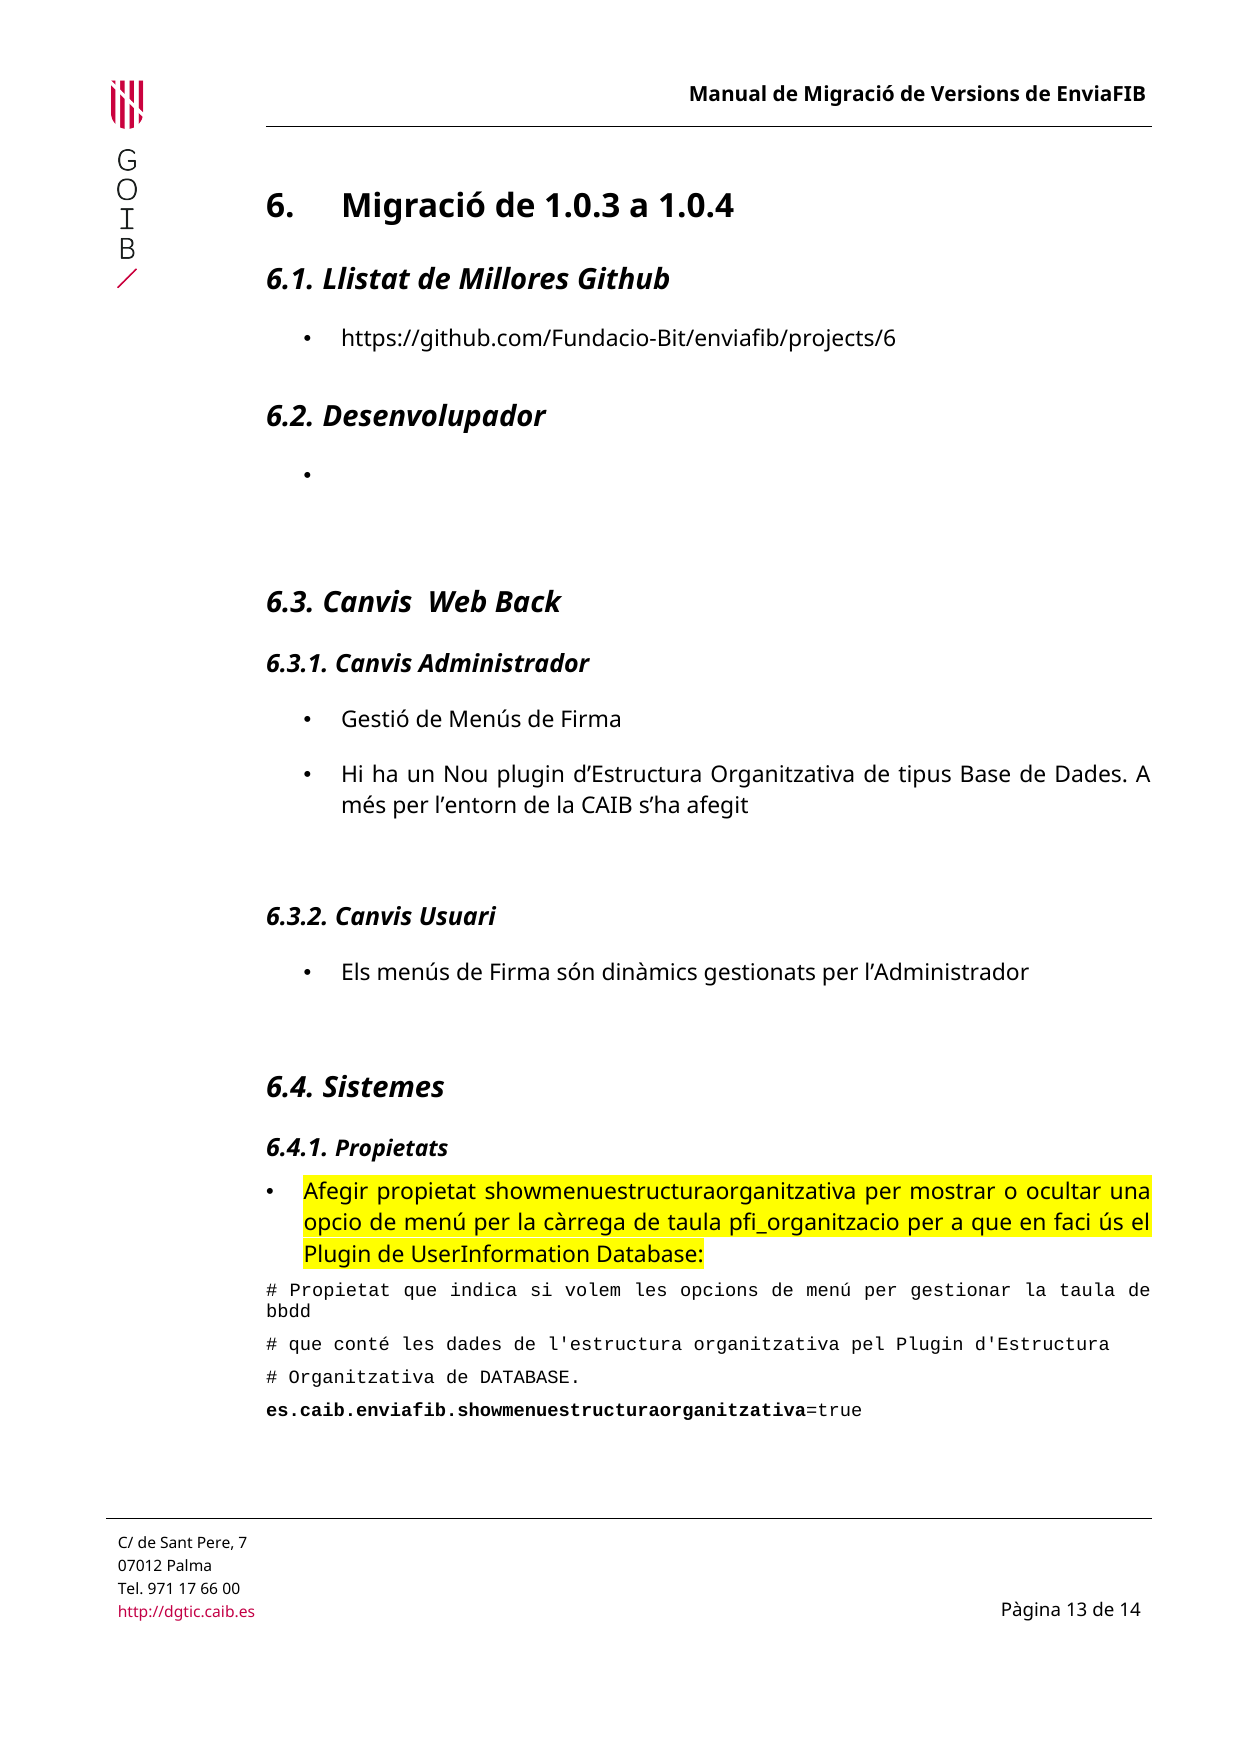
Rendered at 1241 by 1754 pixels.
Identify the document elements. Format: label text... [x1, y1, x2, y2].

list Els menús de Firma són dinàmics gestionats per l’Administrador [303, 956, 1152, 988]
picture [82, 57, 172, 319]
table_header # Propietat que indica si volem les opcions de menú per gestionar la taula de bbdd # que conté les dades de l'estructura organitzativa pel Plugin d'Estructura # Organitzativa de DATABASE. es.caib.enviafib.showmenuestructuraorganitzativa=true [266, 1281, 1152, 1434]
subtitle Canvis Usuari [266, 899, 1152, 933]
list Afegir propietat showmenuestructuraorganitzativa per mostrar o ocultar una opcio de menú per la càrrega de taula pfi_organitzacio per a que en faci ús el Plugin de UserInformation Database: [266, 1175, 1152, 1269]
subtitle Sistemes [266, 1066, 1152, 1106]
subtitle Desenvolupador [266, 395, 1152, 434]
list https://github.com/Fundacio-Bit/enviafib/projects/6 [303, 322, 1152, 353]
list Gestió de Menús de Firma [303, 703, 1152, 734]
subtitle Canvis Web Back [266, 582, 1152, 621]
subtitle Propietats [266, 1129, 1152, 1163]
subtitle Llistat de Millores Github [266, 258, 1152, 298]
list Hi ha un Nou plugin d’Estructura Organitzativa de tipus Base de Dades. A més per l’entorn de la CAIB s’ha afegit [303, 758, 1152, 820]
subtitle Migració de 1.0.3 a 1.0.4 [266, 181, 1152, 227]
subtitle Canvis Administrador [266, 646, 1152, 679]
